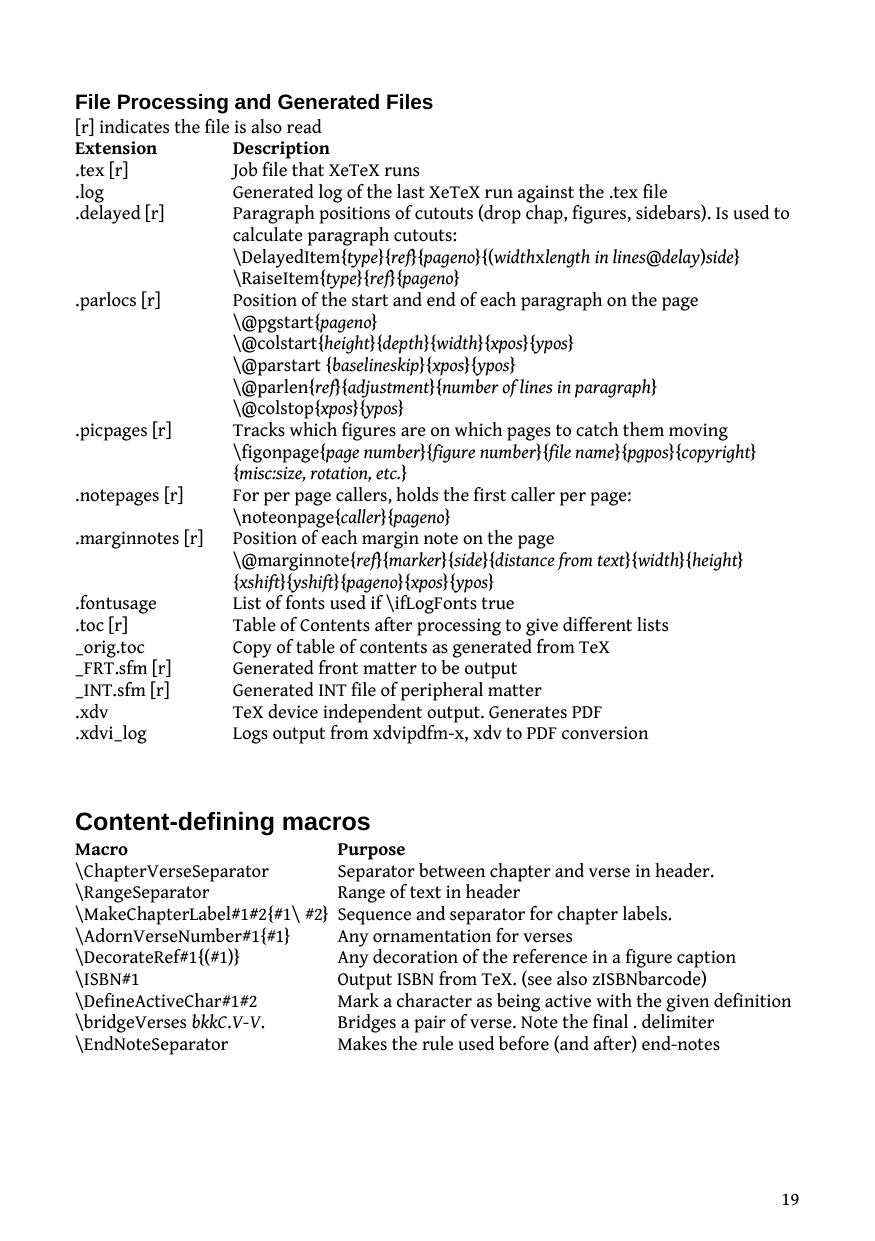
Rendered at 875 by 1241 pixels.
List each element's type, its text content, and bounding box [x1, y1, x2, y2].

table_cell Bridges a pair of verse. Note the final . delimiter [337, 1013, 796, 1034]
table_cell Any decoration of the reference in a figure caption [337, 948, 796, 969]
table_cell Generated front matter to be output [233, 659, 797, 680]
table_cell _FRT.sfm [r] [75, 659, 233, 680]
table_cell _INT.sfm [r] [75, 680, 233, 702]
table_cell .fontusage [75, 594, 233, 615]
table_cell Position of each margin note on the page \@marginnote{ref}{marker}{side}{distance from text}{width}{height}{xshift}{yshift}{pageno}{xpos}{ypos} [233, 529, 797, 593]
table_cell Paragraph positions of cutouts (drop chap, figures, sidebars). Is used to calculate paragraph cutouts: \DelayedItem{type}{ref}{pageno}{(widthxlength in lines@delay)side} \RaiseItem{type}{ref}{pageno} [233, 204, 797, 290]
table_cell Generated INT file of peripheral matter [233, 680, 797, 702]
table_cell .marginnotes [r] [75, 529, 233, 593]
table_cell TeX device independent output. Generates PDF [233, 702, 797, 723]
table_cell \EndNoteSeparator [75, 1034, 337, 1056]
table_cell Table of Contents after processing to give different lists [233, 615, 797, 637]
subtitle File Processing and Generated Files [75, 89, 799, 113]
table_header Purpose [337, 839, 796, 861]
table_cell Job file that XeTeX runs [233, 160, 797, 182]
table_cell .xdvi_log [75, 724, 233, 748]
table_cell \ChapterVerseSeparator [75, 861, 337, 882]
table_cell Generated log of the last XeTeX run against the .tex file [233, 182, 797, 203]
table_cell \DecorateRef#1{(#1)} [75, 948, 337, 969]
table_cell .delayed [r] [75, 204, 233, 290]
table_cell _orig.toc [75, 637, 233, 658]
table_cell .parlocs [r] [75, 290, 233, 420]
table_header Extension [75, 139, 233, 160]
table_cell \DefineActiveChar#1#2 [75, 991, 337, 1012]
table_cell Logs output from xdvipdfm-x, xdv to PDF conversion [233, 724, 797, 748]
table_cell \MakeChapterLabel#1#2{#1\ #2} [75, 904, 337, 926]
table_cell \ISBN#1 [75, 969, 337, 991]
table_cell Separator between chapter and verse in header. [337, 861, 796, 882]
text [r] indicates the file is also read [75, 117, 799, 138]
table_cell \AdornVerseNumber#1{#1} [75, 926, 337, 947]
table_cell Position of the start and end of each paragraph on the page \@pgstart{pageno} \@colstart{height}{depth}{width}{xpos}{ypos} \@parstart {baselineskip}{xpos}{ypos} \@parlen{ref}{adjustment}{number of lines in paragraph} \@colstop{xpos}{ypos} [233, 290, 797, 420]
table_cell Mark a character as being active with the given definition [337, 991, 796, 1012]
table_cell Copy of table of contents as generated from TeX [233, 637, 797, 658]
table_cell For per page callers, holds the first caller per page: \noteonpage{caller}{pageno} [233, 485, 797, 528]
table_cell .notepages [r] [75, 485, 233, 528]
table_cell Output ISBN from TeX. (see also zISBNbarcode) [337, 969, 796, 991]
table_cell Range of text in header [337, 883, 796, 904]
table_cell Any ornamentation for verses [337, 926, 796, 947]
table_cell Sequence and separator for chapter labels. [337, 904, 796, 926]
table_cell .picpages [r] [75, 420, 233, 485]
subtitle Content-defining macros [75, 807, 799, 836]
table_cell .toc [r] [75, 615, 233, 637]
table_header Macro [75, 839, 337, 861]
table_cell .tex [r] [75, 160, 233, 182]
table_cell .log [75, 182, 233, 203]
table_cell \RangeSeparator [75, 883, 337, 904]
table_cell Makes the rule used before (and after) end-notes [337, 1034, 796, 1056]
table_header Description [233, 139, 797, 160]
table_cell .xdv [75, 702, 233, 723]
table_cell List of fonts used if \ifLogFonts true [233, 594, 797, 615]
table_cell Tracks which figures are on which pages to catch them moving \figonpage{page number}{figure number}{file name}{pgpos}{copyright}{misc:size, rotation, etc.} [233, 420, 797, 485]
table_cell \bridgeVerses bkkC.V-V. [75, 1013, 337, 1034]
